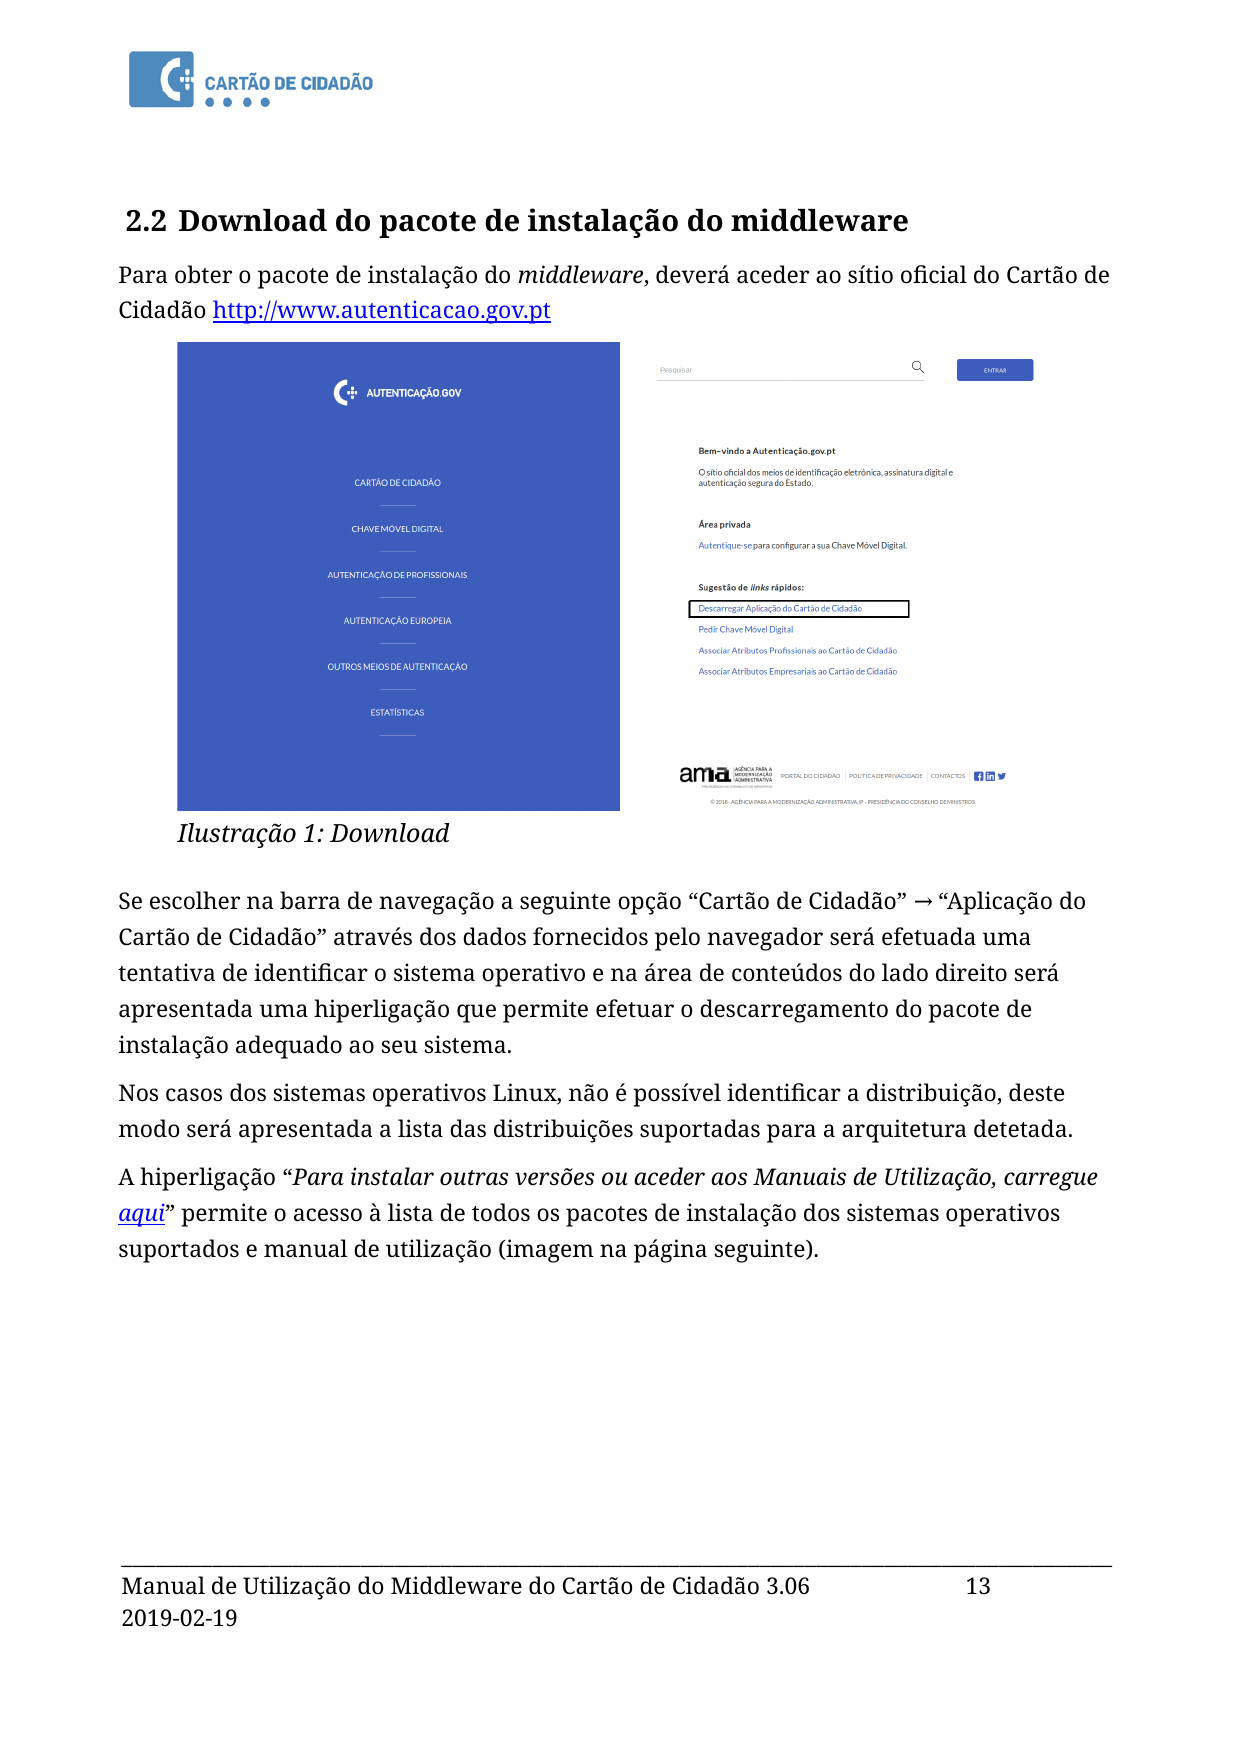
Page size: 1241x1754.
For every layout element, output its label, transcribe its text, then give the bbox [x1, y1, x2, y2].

text Ilustração 1: Download [177, 811, 1063, 850]
text Nos casos dos sistemas operativos Linux, não é possível identificar a distribuição, deste modo será apresentada a lista das distribuições suportadas para a arquitetura detetada. [118, 1077, 1122, 1144]
text Se escolher na barra de navegação a seguinte opção “Cartão de Cidadão” → “Aplicação do Cartão de Cidadão” através dos dados fornecidos pelo navegador será efetuada uma tentativa de identificar o sistema operativo e na área de conteúdos do lado direito será apresentada uma hiperligação que permite efetuar o descarregamento do pacote de instalação adequado ao seu sistema. [118, 811, 1122, 1060]
text Para obter o pacote de instalação do middleware, deverá aceder ao sítio oficial do Cartão de Cidadão http://www.autenticacao.gov.pt [118, 258, 1122, 326]
picture [177, 342, 1063, 811]
text A hiperligação “Para instalar outras versões ou aceder aos Manuais de Utilização, carregue aqui” permite o acesso à lista de todos os pacotes de instalação dos sistemas operativos suportados e manual de utilização (imagem na página seguinte). [118, 1161, 1122, 1264]
subtitle Download do pacote de instalação do middleware [118, 200, 1122, 240]
picture [127, 45, 420, 115]
